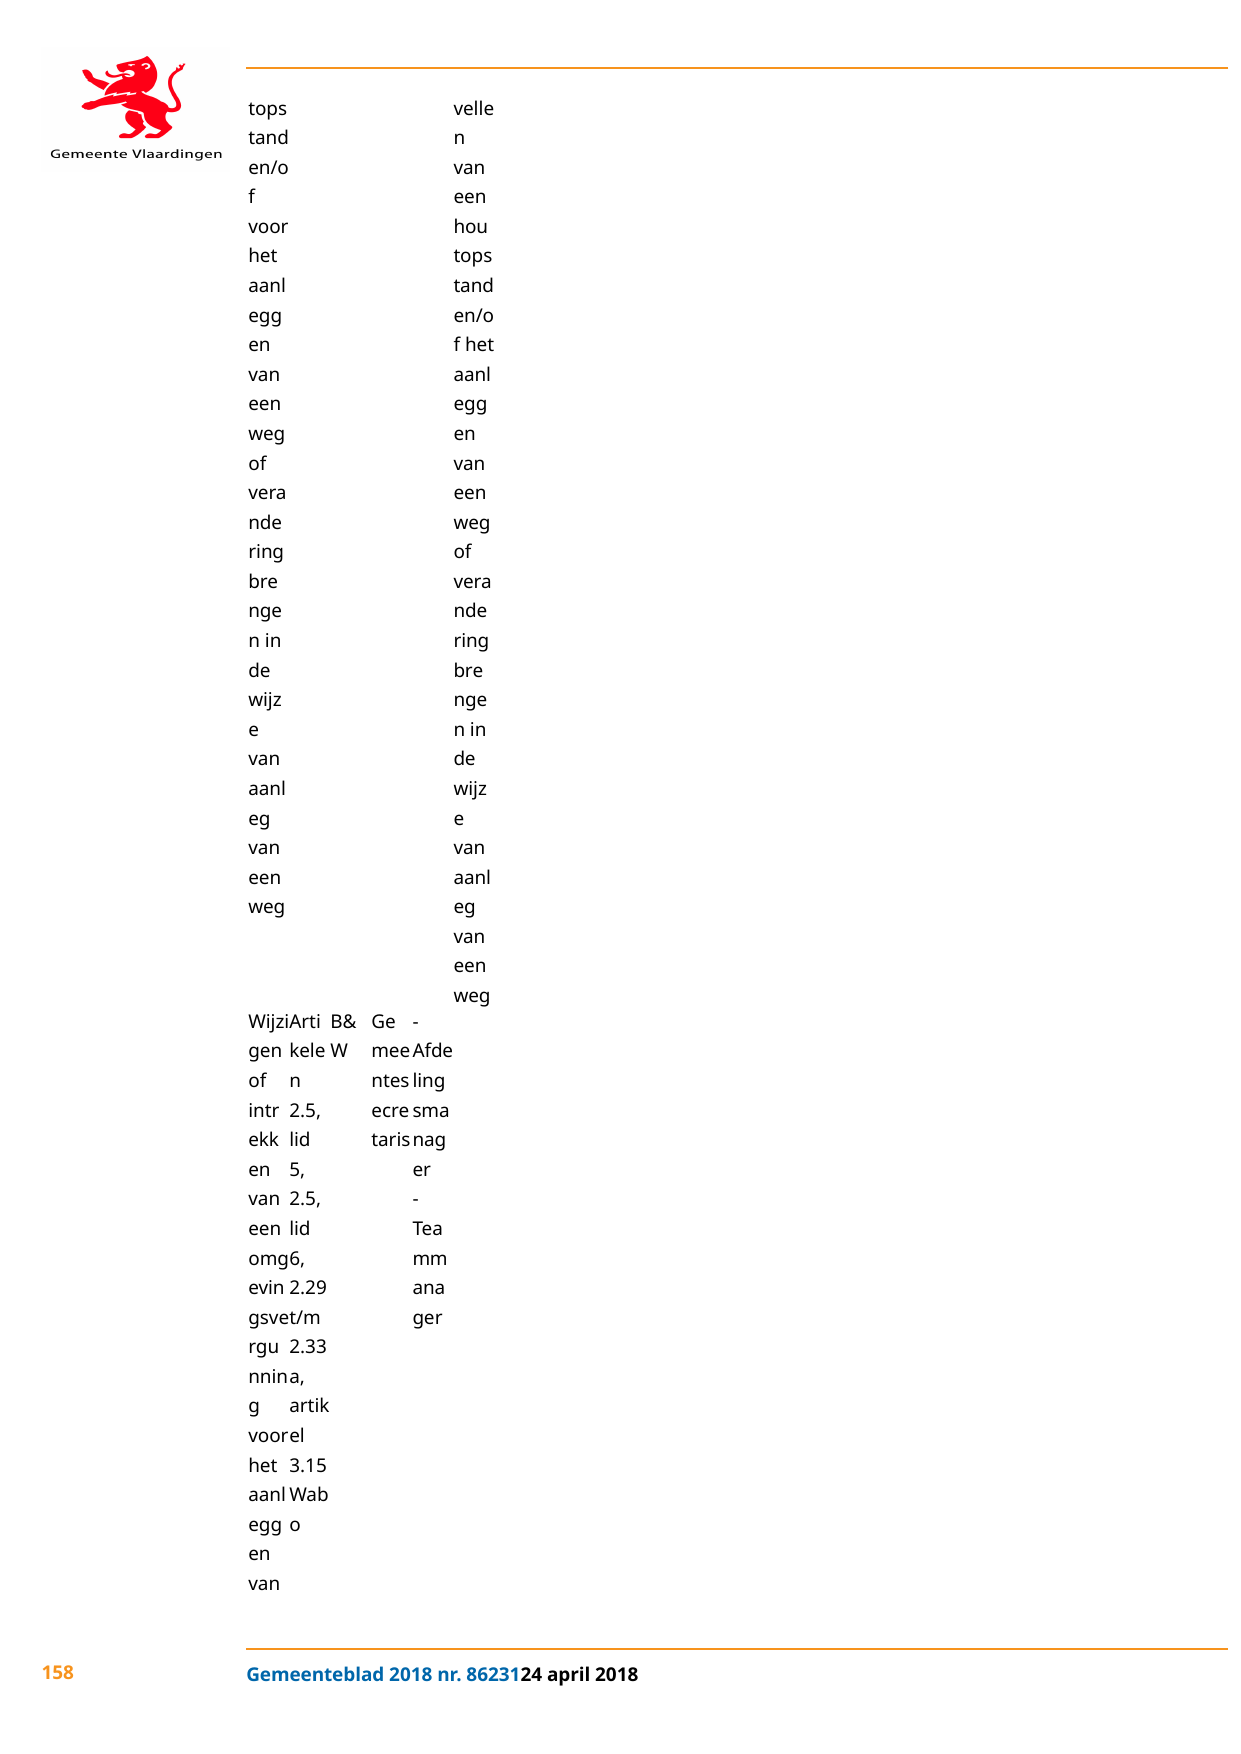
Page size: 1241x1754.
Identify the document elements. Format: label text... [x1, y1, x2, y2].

table_cell topstand en/of voor het aanleggen van een weg of verandering brengen in de wijze van aanleg van een weg [248, 95, 289, 1008]
picture [41, 47, 231, 172]
table_cell vellen van een houtopstand en/of het aanleggen van een weg of verandering brengen in de wijze van aanleg van een weg [453, 95, 494, 1008]
table_cell [289, 95, 330, 1008]
table_cell [412, 95, 453, 1008]
table_cell [453, 1008, 494, 1596]
table_cell Wijzigen of intrekken van een omgevingsvergunning voor het aanleggen van [248, 1008, 289, 1596]
table_cell Gemeentesecretaris [371, 1008, 412, 1596]
table_cell Artikelen 2.5, lid 5, 2.5, lid 6, 2.29 t/m 2.33a, artikel 3.15 Wabo [289, 1008, 330, 1596]
table_cell B&W [330, 1008, 371, 1596]
table_cell - Afdelingsmanager - Teammanager [412, 1008, 453, 1596]
table_cell [330, 95, 371, 1008]
table_cell [371, 95, 412, 1008]
